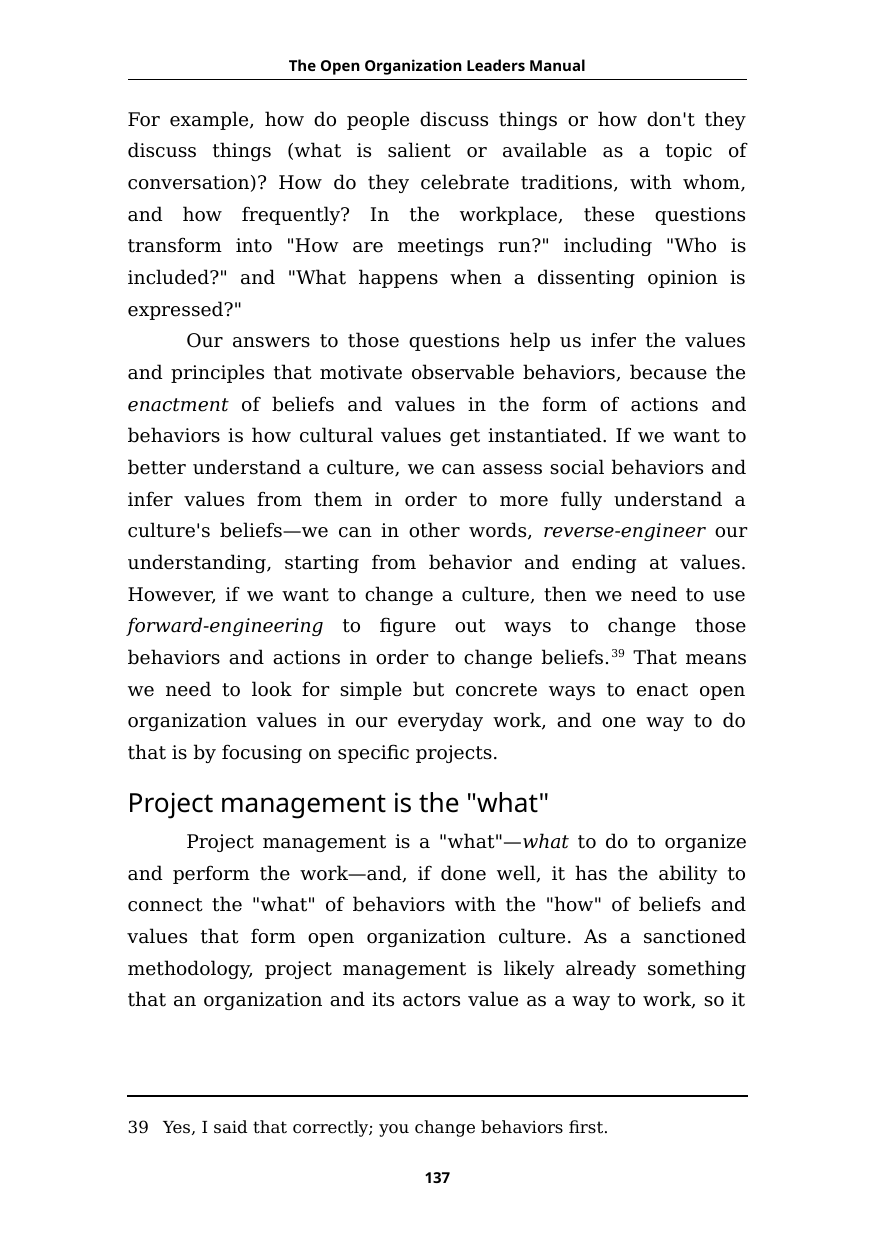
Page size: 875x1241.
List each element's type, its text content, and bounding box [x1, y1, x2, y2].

subtitle Project management is the "what" [127, 788, 747, 819]
text Project management is a "what"—what to do to organize and perform the work—and, if done well, it has the ability to connect the "what" of behaviors with the "how" of beliefs and values that form open organization culture. As a sanctioned methodology, project management is likely already something that an organization and its actors value as a way to work, so it [127, 831, 747, 1011]
text Yes, I said that correctly; you change behaviors first. [127, 1118, 747, 1138]
text For example, how do people discuss things or how don't they discuss things (what is salient or available as a topic of conversation)? How do they celebrate traditions, with whom, and how frequently? In the workplace, these questions transform into "How are meetings run?" including "Who is included?" and "What happens when a dissenting opinion is expressed?" [127, 109, 747, 321]
text Our answers to those questions help us infer the values and principles that motivate observable behaviors, because the enactment of beliefs and values in the form of actions and behaviors is how cultural values get instantiated. If we want to better understand a culture, we can assess social behaviors and infer values from them in order to more fully understand a culture's beliefs—we can in other words, reverse-engineer our understanding, starting from behavior and ending at values. However, if we want to change a culture, then we need to use forward-engineering to figure out ways to change those behaviors and actions in order to change beliefs. That means we need to look for simple but concrete ways to enact open organization values in our everyday work, and one way to do that is by focusing on specific projects. [127, 330, 747, 764]
